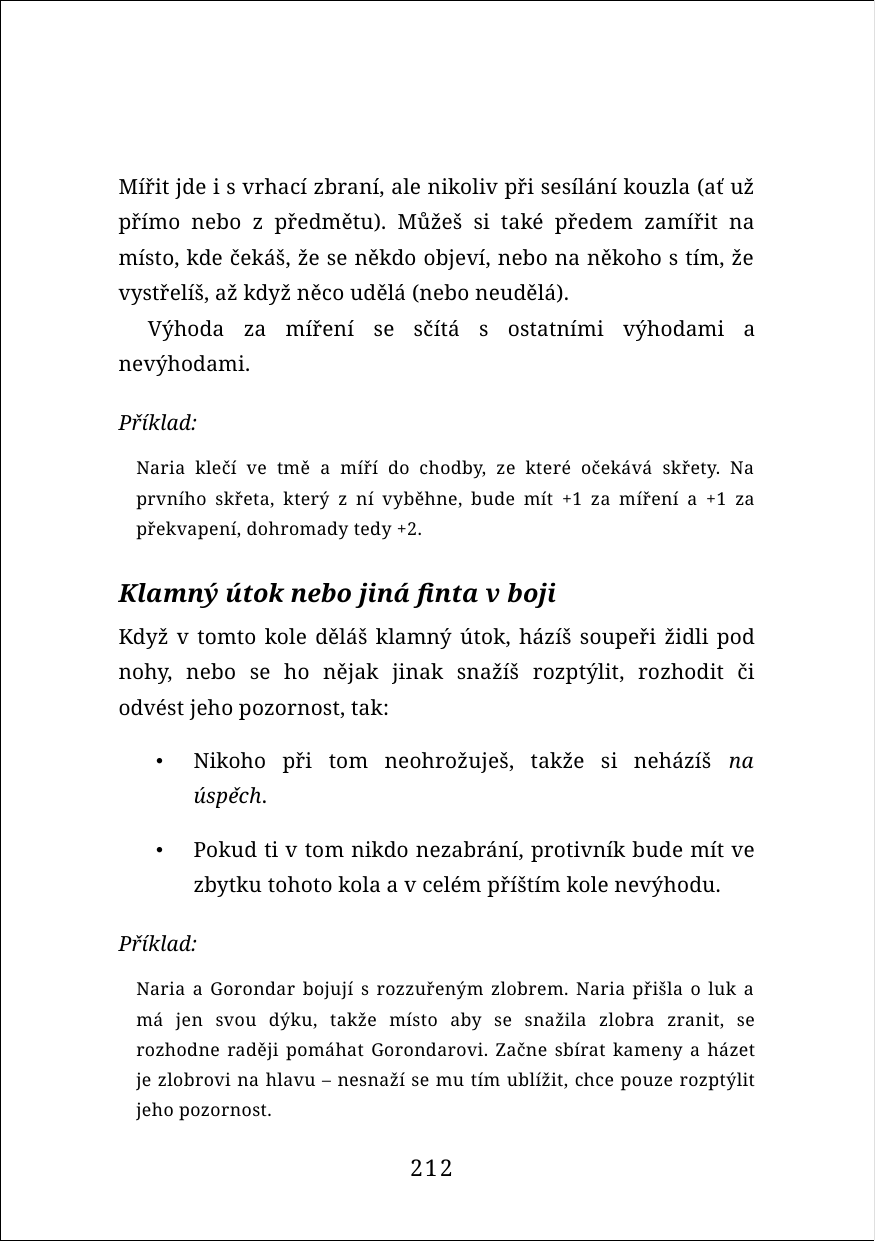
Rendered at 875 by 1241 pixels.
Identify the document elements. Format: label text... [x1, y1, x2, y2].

text Mířit jde i s vrhací zbraní, ale nikoliv při sesílání kouzla (ať už přímo nebo z předmětu). Můžeš si také předem zamířit na místo, kde čekáš, že se někdo objeví, nebo na někoho s tím, že vystřelíš, až když něco udělá (nebo neudělá). Výhoda za míření se sčítá s ostatními výhodami a nevýhodami. [118, 172, 756, 378]
list Nikoho při tom neohrožuješ, takže si neházíš na úspěch. [156, 746, 756, 810]
text Naria klečí ve tmě a míří do chodby, ze které očekává skřety. Na prvního skřeta, který z ní vyběhne, bude mít +1 za míření a +1 za překvapení, dohromady tedy +2. [136, 456, 756, 540]
list Pokud ti v tom nikdo nezabrání, protivník bude mít ve zbytku tohoto kola a v celém příštím kole nevýhodu. [156, 835, 756, 899]
text Naria a Gorondar bojují s rozzuřeným zlobrem. Naria přišla o luk a má jen svou dýku, takže místo aby se snažila zlobra zranit, se rozhodne raději pomáhat Gorondarovi. Začne sbírat kameny a házet je zlobrovi na hlavu – nesnaží se mu tím ublížit, chce pouze rozptýlit jeho pozornost. [136, 977, 756, 1122]
text Když v tomto kole děláš klamný útok, házíš soupeři židli pod nohy, nebo se ho nějak jinak snažíš rozptýlit, rozhodit či odvést jeho pozornost, tak: [118, 622, 756, 721]
text Příklad: [118, 929, 756, 958]
subtitle Klamný útok nebo jiná finta v boji [118, 576, 756, 610]
text Příklad: [118, 408, 756, 437]
